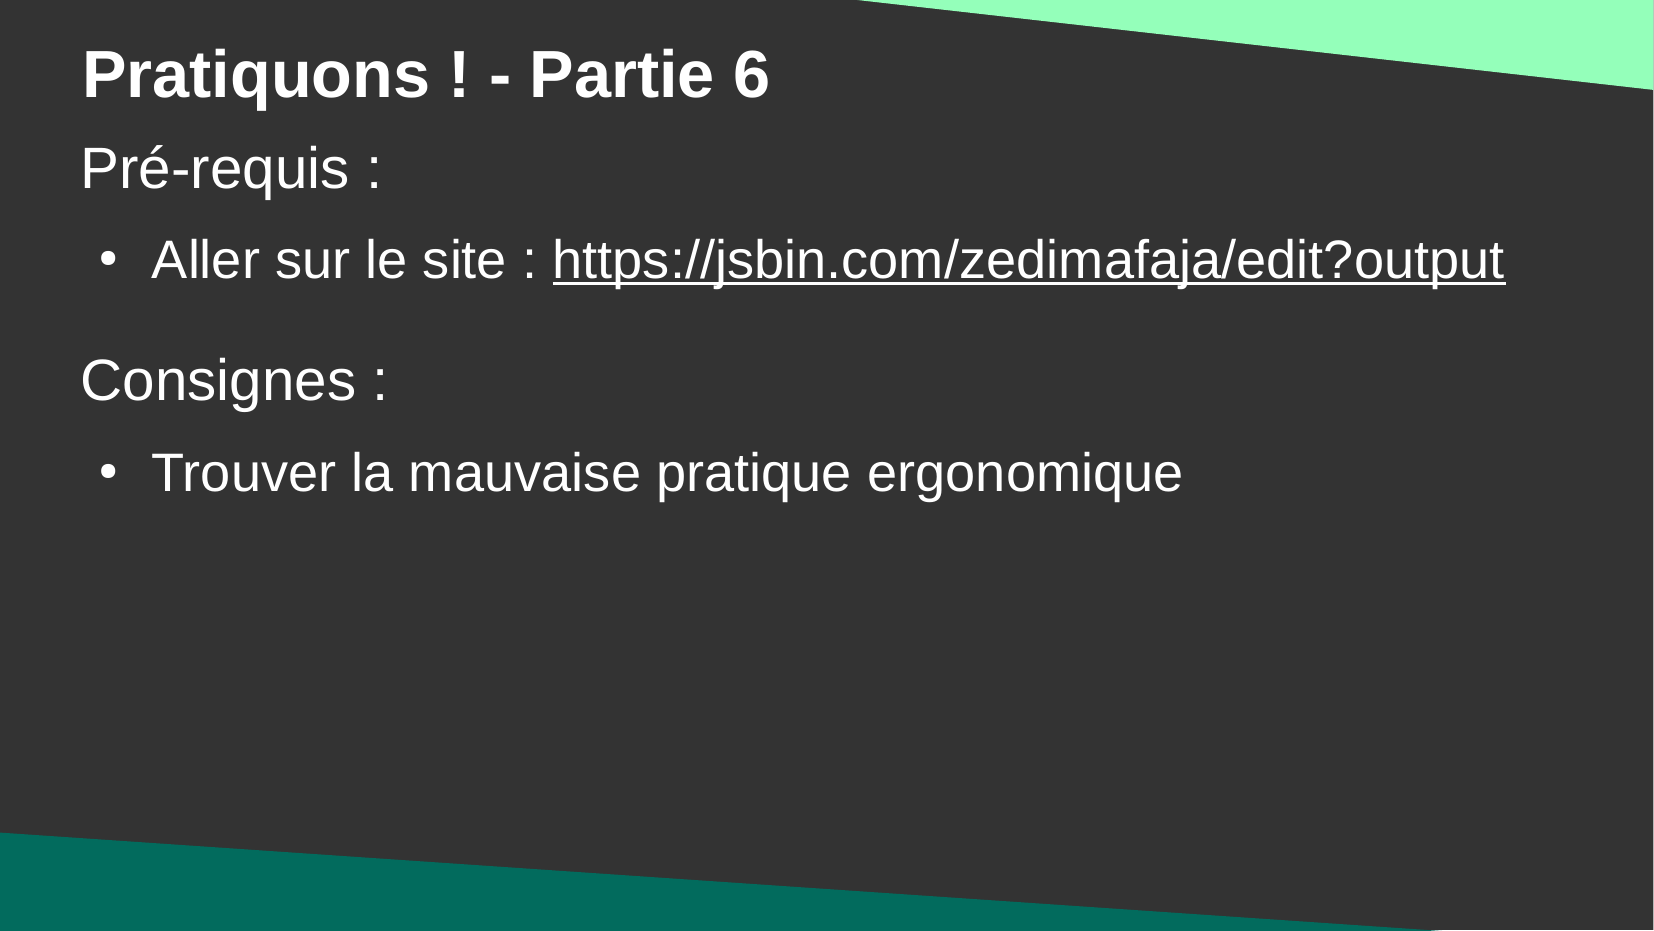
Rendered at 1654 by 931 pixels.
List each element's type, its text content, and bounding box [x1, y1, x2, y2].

text_box [857, 0, 1654, 90]
list Pré-requis : Aller sur le site : https://jsbin.com/zedimafaja/edit?output [80, 135, 1620, 308]
title Pratiquons ! - Partie 6 [82, 37, 1571, 114]
list Consignes : Trouver la mauvaise pratique ergonomique [80, 348, 1620, 508]
